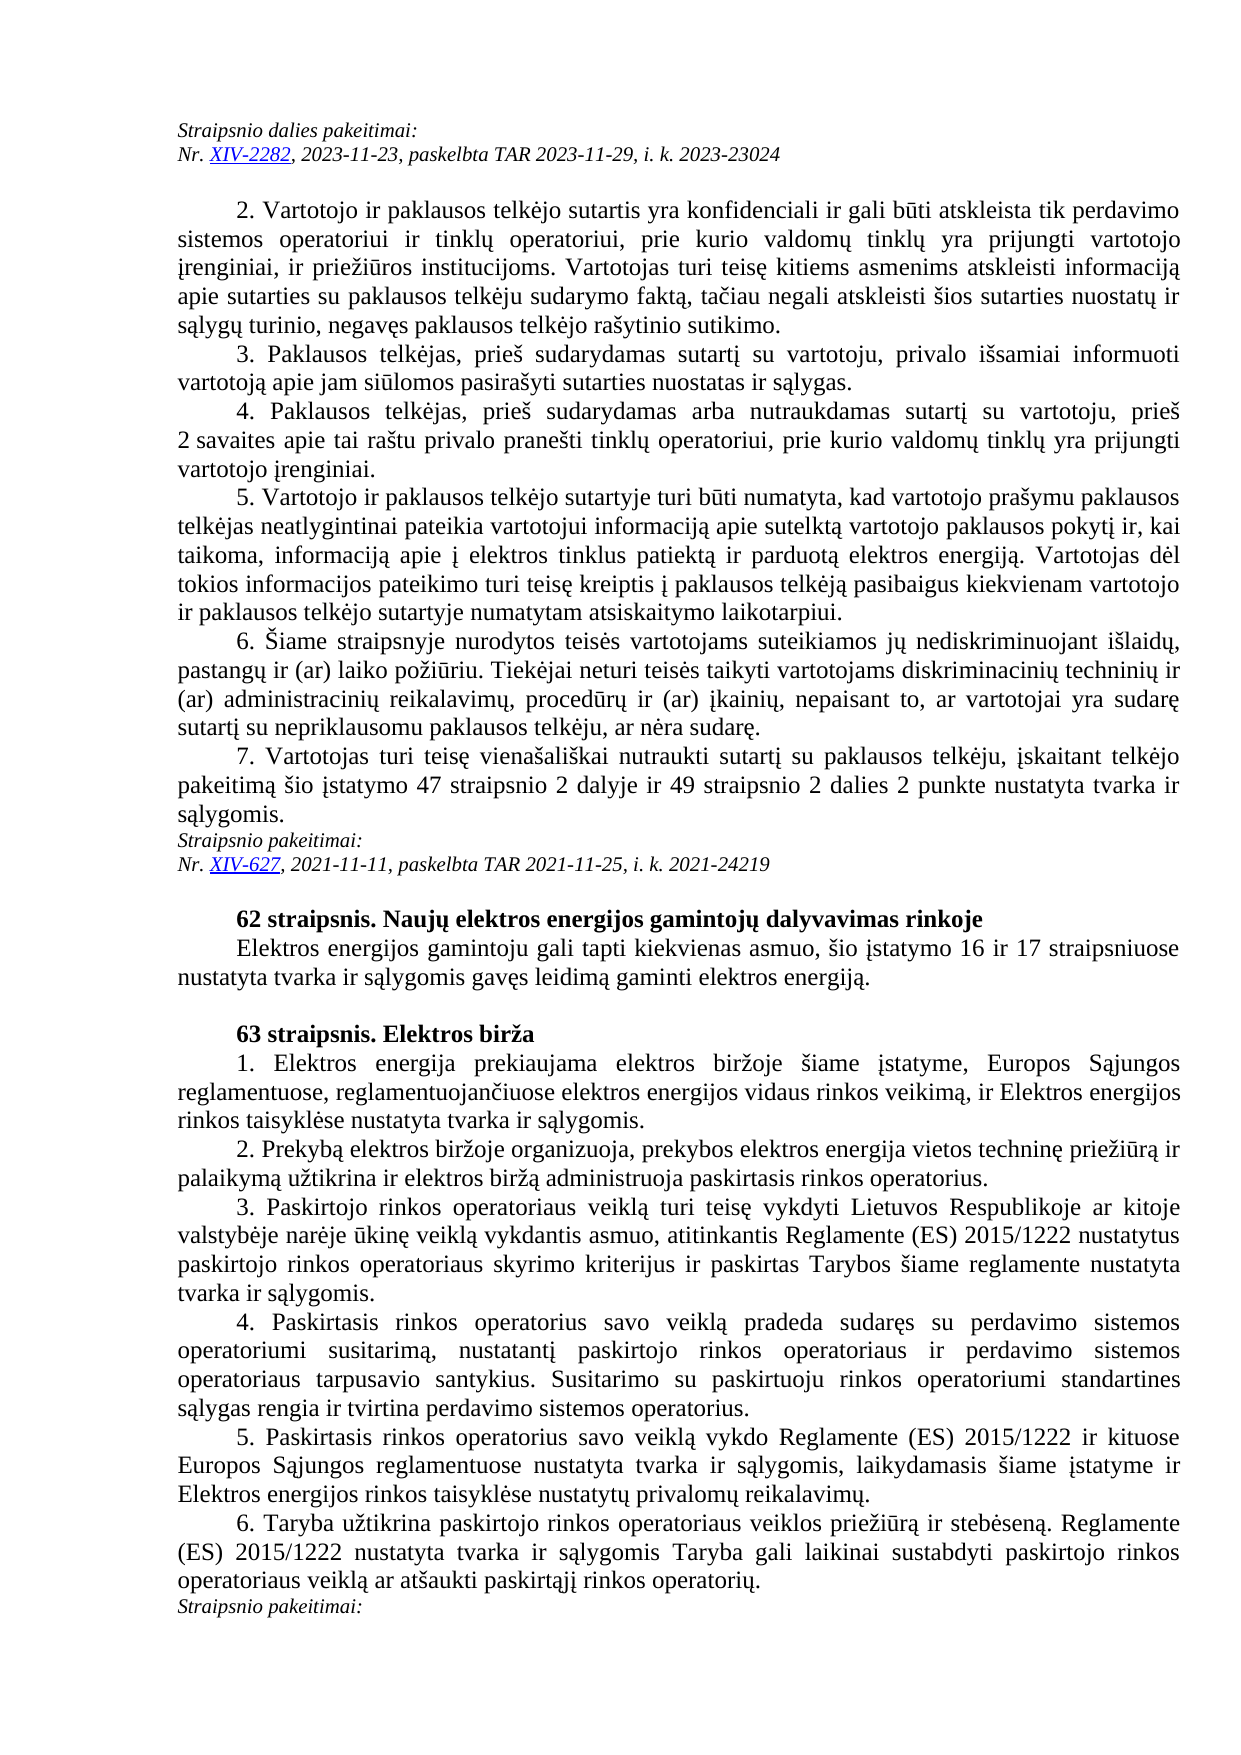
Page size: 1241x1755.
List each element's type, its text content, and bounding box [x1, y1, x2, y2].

text 63 straipsnis. Elektros birža [177, 1019, 1181, 1048]
text 5. Paskirtasis rinkos operatorius savo veiklą vykdo Reglamente (ES) 2015/1222 ir kituose Europos Sąjungos reglamentuose nustatyta tvarka ir sąlygomis, laikydamasis šiame įstatyme ir Elektros energijos rinkos taisyklėse nustatytų privalomų reikalavimų. [177, 1422, 1181, 1508]
text 4. Paskirtasis rinkos operatorius savo veiklą pradeda sudaręs su perdavimo sistemos operatoriumi susitarimą, nustatantį paskirtojo rinkos operatoriaus ir perdavimo sistemos operatoriaus tarpusavio santykius. Susitarimo su paskirtuoju rinkos operatoriumi standartines sąlygas rengia ir tvirtina perdavimo sistemos operatorius. [177, 1307, 1181, 1422]
text Elektros energijos gamintoju gali tapti kiekvienas asmuo, šio įstatymo 16 ir 17 straipsniuose nustatyta tvarka ir sąlygomis gavęs leidimą gaminti elektros energiją. [177, 933, 1181, 991]
text 3. Paklausos telkėjas, prieš sudarydamas sutartį su vartotoju, privalo išsamiai informuoti vartotoją apie jam siūlomos pasirašyti sutarties nuostatas ir sąlygas. [177, 339, 1181, 396]
text Straipsnio pakeitimai: [177, 827, 1181, 852]
text 7. Vartotojas turi teisę vienašališkai nutraukti sutartį su paklausos telkėju, įskaitant telkėjo pakeitimą šio įstatymo 47 straipsnio 2 dalyje ir 49 straipsnio 2 dalies 2 punkte nustatyta tvarka ir sąlygomis. [177, 741, 1181, 827]
text 2. Vartotojo ir paklausos telkėjo sutartis yra konfidenciali ir gali būti atskleista tik perdavimo sistemos operatoriui ir tinklų operatoriui, prie kurio valdomų tinklų yra prijungti vartotojo įrenginiai, ir priežiūros institucijoms. Vartotojas turi teisę kitiems asmenims atskleisti informaciją apie sutarties su paklausos telkėju sudarymo faktą, tačiau negali atskleisti šios sutarties nuostatų ir sąlygų turinio, negavęs paklausos telkėjo rašytinio sutikimo. [177, 195, 1181, 339]
text Straipsnio dalies pakeitimai: [177, 118, 1181, 142]
text Straipsnio pakeitimai: [177, 1594, 1181, 1618]
text 3. Paskirtojo rinkos operatoriaus veiklą turi teisę vykdyti Lietuvos Respublikoje ar kitoje valstybėje narėje ūkinę veiklą vykdantis asmuo, atitinkantis Reglamente (ES) 2015/1222 nustatytus paskirtojo rinkos operatoriaus skyrimo kriterijus ir paskirtas Tarybos šiame reglamente nustatyta tvarka ir sąlygomis. [177, 1192, 1181, 1307]
text 4. Paklausos telkėjas, prieš sudarydamas arba nutraukdamas sutartį su vartotoju, prieš 2 savaites apie tai raštu privalo pranešti tinklų operatoriui, prie kurio valdomų tinklų yra prijungti vartotojo įrenginiai. [177, 396, 1181, 482]
text Nr. XIV-2282, 2023-11-23, paskelbta TAR 2023-11-29, i. k. 2023-23024 [177, 142, 1181, 166]
text 5. Vartotojo ir paklausos telkėjo sutartyje turi būti numatyta, kad vartotojo prašymu paklausos telkėjas neatlygintinai pateikia vartotojui informaciją apie sutelktą vartotojo paklausos pokytį ir, kai taikoma, informaciją apie į elektros tinklus patiektą ir parduotą elektros energiją. Vartotojas dėl tokios informacijos pateikimo turi teisę kreiptis į paklausos telkėją pasibaigus kiekvienam vartotojo ir paklausos telkėjo sutartyje numatytam atsiskaitymo laikotarpiui. [177, 482, 1181, 626]
text 1. Elektros energija prekiaujama elektros biržoje šiame įstatyme, Europos Sąjungos reglamentuose, reglamentuojančiuose elektros energijos vidaus rinkos veikimą, ir Elektros energijos rinkos taisyklėse nustatyta tvarka ir sąlygomis. [177, 1048, 1181, 1134]
text Nr. XIV-627, 2021-11-11, paskelbta TAR 2021-11-25, i. k. 2021-24219 [177, 852, 1181, 876]
text 2. Prekybą elektros biržoje organizuoja, prekybos elektros energija vietos techninę priežiūrą ir palaikymą užtikrina ir elektros biržą administruoja paskirtasis rinkos operatorius. [177, 1134, 1181, 1192]
text 6. Taryba užtikrina paskirtojo rinkos operatoriaus veiklos priežiūrą ir stebėseną. Reglamente (ES) 2015/1222 nustatyta tvarka ir sąlygomis Taryba gali laikinai sustabdyti paskirtojo rinkos operatoriaus veiklą ar atšaukti paskirtąjį rinkos operatorių. [177, 1508, 1181, 1594]
text 6. Šiame straipsnyje nurodytos teisės vartotojams suteikiamos jų nediskriminuojant išlaidų, pastangų ir (ar) laiko požiūriu. Tiekėjai neturi teisės taikyti vartotojams diskriminacinių techninių ir (ar) administracinių reikalavimų, procedūrų ir (ar) įkainių, nepaisant to, ar vartotojai yra sudarę sutartį su nepriklausomu paklausos telkėju, ar nėra sudarę. [177, 626, 1181, 741]
text 62 straipsnis. Naujų elektros energijos gamintojų dalyvavimas rinkoje [177, 904, 1181, 933]
